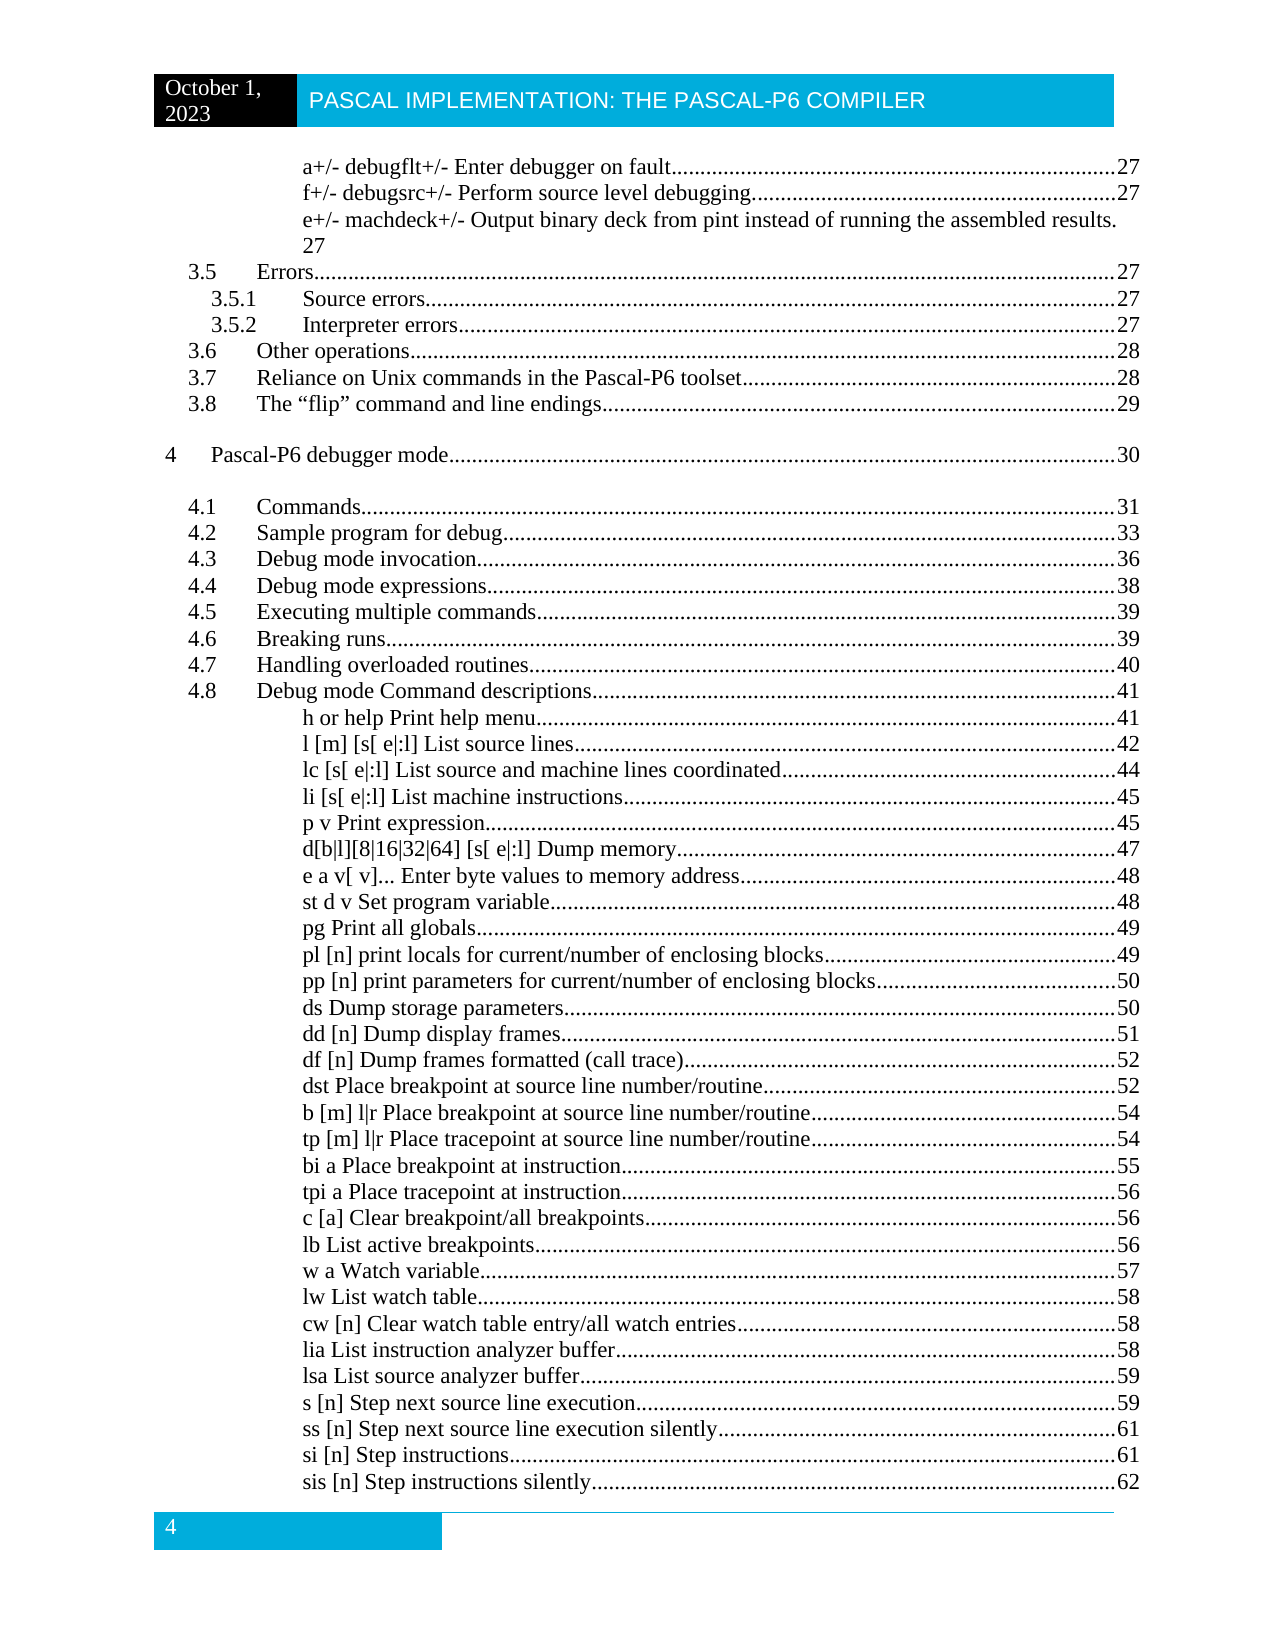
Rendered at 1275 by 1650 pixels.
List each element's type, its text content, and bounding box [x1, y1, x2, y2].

text p v Print expression 45 [211, 809, 1125, 835]
text 4.4 Debug mode expressions 38 [188, 572, 1125, 598]
text s [n] Step next source line execution 59 [211, 1389, 1125, 1415]
text li [s[ e|:l] List machine instructions 45 [211, 783, 1125, 809]
text e+/- machdeck+/- Output binary deck from pint instead of running the assembled results. 27 [211, 206, 1125, 258]
text cw [n] Clear watch table entry/all watch entries 58 [211, 1310, 1125, 1336]
text 3.5.1 Source errors 27 [211, 285, 1125, 311]
text dst Place breakpoint at source line number/routine 52 [211, 1073, 1125, 1099]
text c [a] Clear breakpoint/all breakpoints 56 [211, 1204, 1125, 1231]
text e a v[ v]... Enter byte values to memory address 48 [211, 862, 1125, 888]
text sis [n] Step instructions silently 62 [211, 1468, 1125, 1494]
text 3.6 Other operations 28 [188, 337, 1125, 364]
text a+/- debugflt+/- Enter debugger on fault 27 [211, 153, 1125, 179]
text lb List active breakpoints 56 [211, 1231, 1125, 1257]
text 4.3 Debug mode invocation 36 [188, 546, 1125, 572]
text 4.6 Breaking runs 39 [188, 624, 1125, 651]
text f+/- debugsrc+/- Perform source level debugging. 27 [211, 179, 1125, 206]
text pg Print all globals 49 [211, 914, 1125, 941]
text 4 Pascal-P6 debugger mode 30 [165, 441, 1125, 468]
text df [n] Dump frames formatted (call trace) 52 [211, 1046, 1125, 1073]
text w a Watch variable 57 [211, 1257, 1125, 1283]
text h or help Print help menu 41 [211, 704, 1125, 730]
text 4.5 Executing multiple commands 39 [188, 598, 1125, 624]
text tp [m] l|r Place tracepoint at source line number/routine 54 [211, 1125, 1125, 1152]
text lsa List source analyzer buffer 59 [211, 1362, 1125, 1389]
text ss [n] Step next source line execution silently 61 [211, 1415, 1125, 1442]
text 3.7 Reliance on Unix commands in the Pascal-P6 toolset 28 [188, 364, 1125, 390]
text 4.7 Handling overloaded routines 40 [188, 651, 1125, 677]
text 4.2 Sample program for debug 33 [188, 519, 1125, 546]
text 4.8 Debug mode Command descriptions 41 [188, 677, 1125, 704]
text pp [n] print parameters for current/number of enclosing blocks 50 [211, 967, 1125, 993]
text bi a Place breakpoint at instruction 55 [211, 1152, 1125, 1178]
text ds Dump storage parameters 50 [211, 993, 1125, 1020]
text tpi a Place tracepoint at instruction 56 [211, 1178, 1125, 1204]
text si [n] Step instructions 61 [211, 1442, 1125, 1468]
text dd [n] Dump display frames 51 [211, 1020, 1125, 1046]
text pl [n] print locals for current/number of enclosing blocks 49 [211, 941, 1125, 967]
text lw List watch table 58 [211, 1283, 1125, 1310]
text st d v Set program variable 48 [211, 888, 1125, 914]
text b [m] l|r Place breakpoint at source line number/routine 54 [211, 1099, 1125, 1125]
text 3.5.2 Interpreter errors 27 [211, 311, 1125, 337]
text 3.5 Errors 27 [188, 258, 1125, 285]
text l [m] [s[ e|:l] List source lines 42 [211, 730, 1125, 756]
text lia List instruction analyzer buffer 58 [211, 1336, 1125, 1362]
text 3.8 The “flip” command and line endings 29 [188, 390, 1125, 416]
text 4.1 Commands 31 [188, 493, 1125, 519]
text lc [s[ e|:l] List source and machine lines coordinated 44 [211, 756, 1125, 783]
text d[b|l][8|16|32|64] [s[ e|:l] Dump memory 47 [211, 835, 1125, 862]
